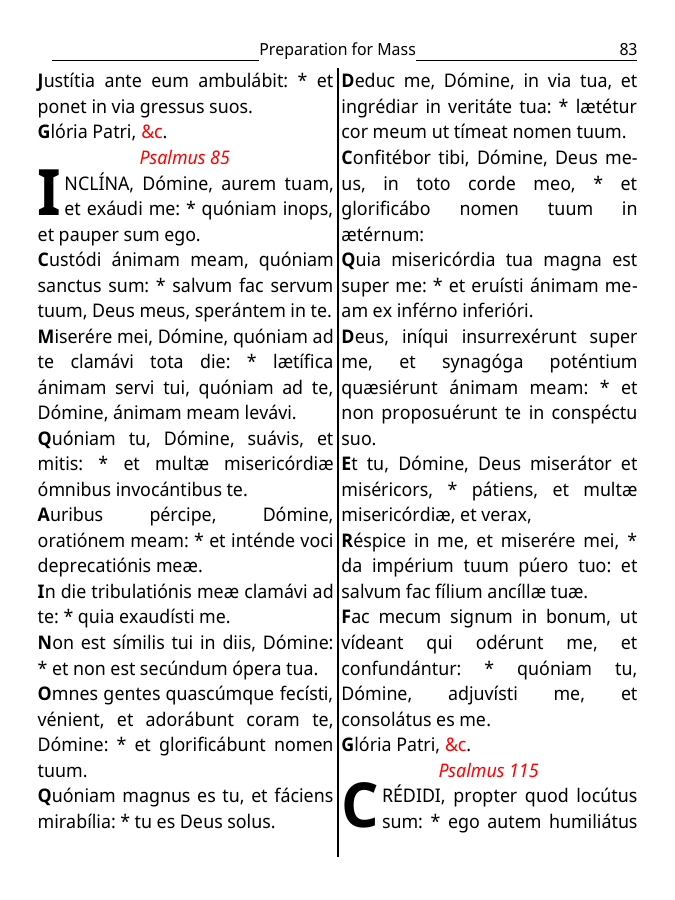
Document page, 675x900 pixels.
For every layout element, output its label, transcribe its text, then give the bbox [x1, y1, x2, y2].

text Deus, iníqui insurrexérunt super me, et synagóga poténtium quæsiérunt ánimam me­am: * et non proposuérunt te in conspéctu suo. [341, 323, 637, 451]
text Glória Patri, &c. [37, 119, 334, 144]
text Quia misericórdia tua magna est super me: * et eruísti ánimam me­am ex inférno inferióri. [341, 246, 637, 323]
text Quóniam tu, Dómine, suávis, et mitis: * et multæ misericórdiæ ómnibus invocántibus te. [37, 425, 334, 502]
text CRÉDIDI, propter quod locútus sum: * ego autem humiliátus [341, 782, 637, 833]
text Psalmus 85 [37, 144, 334, 170]
text Deduc me, Dómine, in via tua, et ingrédiar in veritáte tua: * lætétur cor me­um ut tímeat nomen tu­um. [341, 68, 637, 144]
text Justítia ante eum ambulábit: * et ponet in via gressus suos. [37, 68, 334, 119]
text Non est símilis tui in diis, Dómine: * et non est secúndum ópera tua. [37, 629, 334, 680]
text Glória Patri, &c. [341, 731, 637, 757]
text Et tu, Dómine, De­us miserátor et miséricors, * pátiens, et multæ misericórdiæ, et verax, [341, 451, 637, 527]
text Miserére mei, Dómine, quóniam ad te clamávi tota die: * lætífica ánimam servi tui, quóniam ad te, Dómine, ánimam me­am levávi. [37, 323, 334, 425]
text Réspice in me, et miserére mei, * da impérium tu­um púero tuo: et salvum fac fílium ancíllæ tuæ. [341, 527, 637, 604]
text In die tribulatiónis meæ clamávi ad te: * quia exaudísti me. [37, 578, 334, 629]
text Omnes gentes quascúmque fecísti, vénient, et adorábunt coram te, Dómine: * et glorificábunt nomen tu­um. [37, 680, 334, 782]
text Quóniam magnus es tu, et fáciens mirabília: * tu es De­us solus. [37, 782, 334, 833]
text Fac mecum signum in bonum, ut vídeant qui odérunt me, et confundántur: * quóniam tu, Dómine, adjuvísti me, et consolátus es me. [341, 604, 637, 731]
text Confitébor ti­bi, Dómine, De­us me­us, in toto corde meo, * et glorificábo nomen tu­um in ætérnum: [341, 144, 637, 246]
text Psalmus 115 [341, 757, 637, 782]
text INCLÍNA, Dómine, aurem tu­am, et exáudi me: * quóniam inops, et pauper sum ego. Custódi ánimam me­am, quóniam sanctus sum: * salvum fac servum tu­um, De­us me­us, sperántem in te. [37, 170, 334, 323]
text Auribus pércipe, Dómine, oratiónem me­am: * et inténde voci deprecatiónis meæ. [37, 502, 334, 578]
